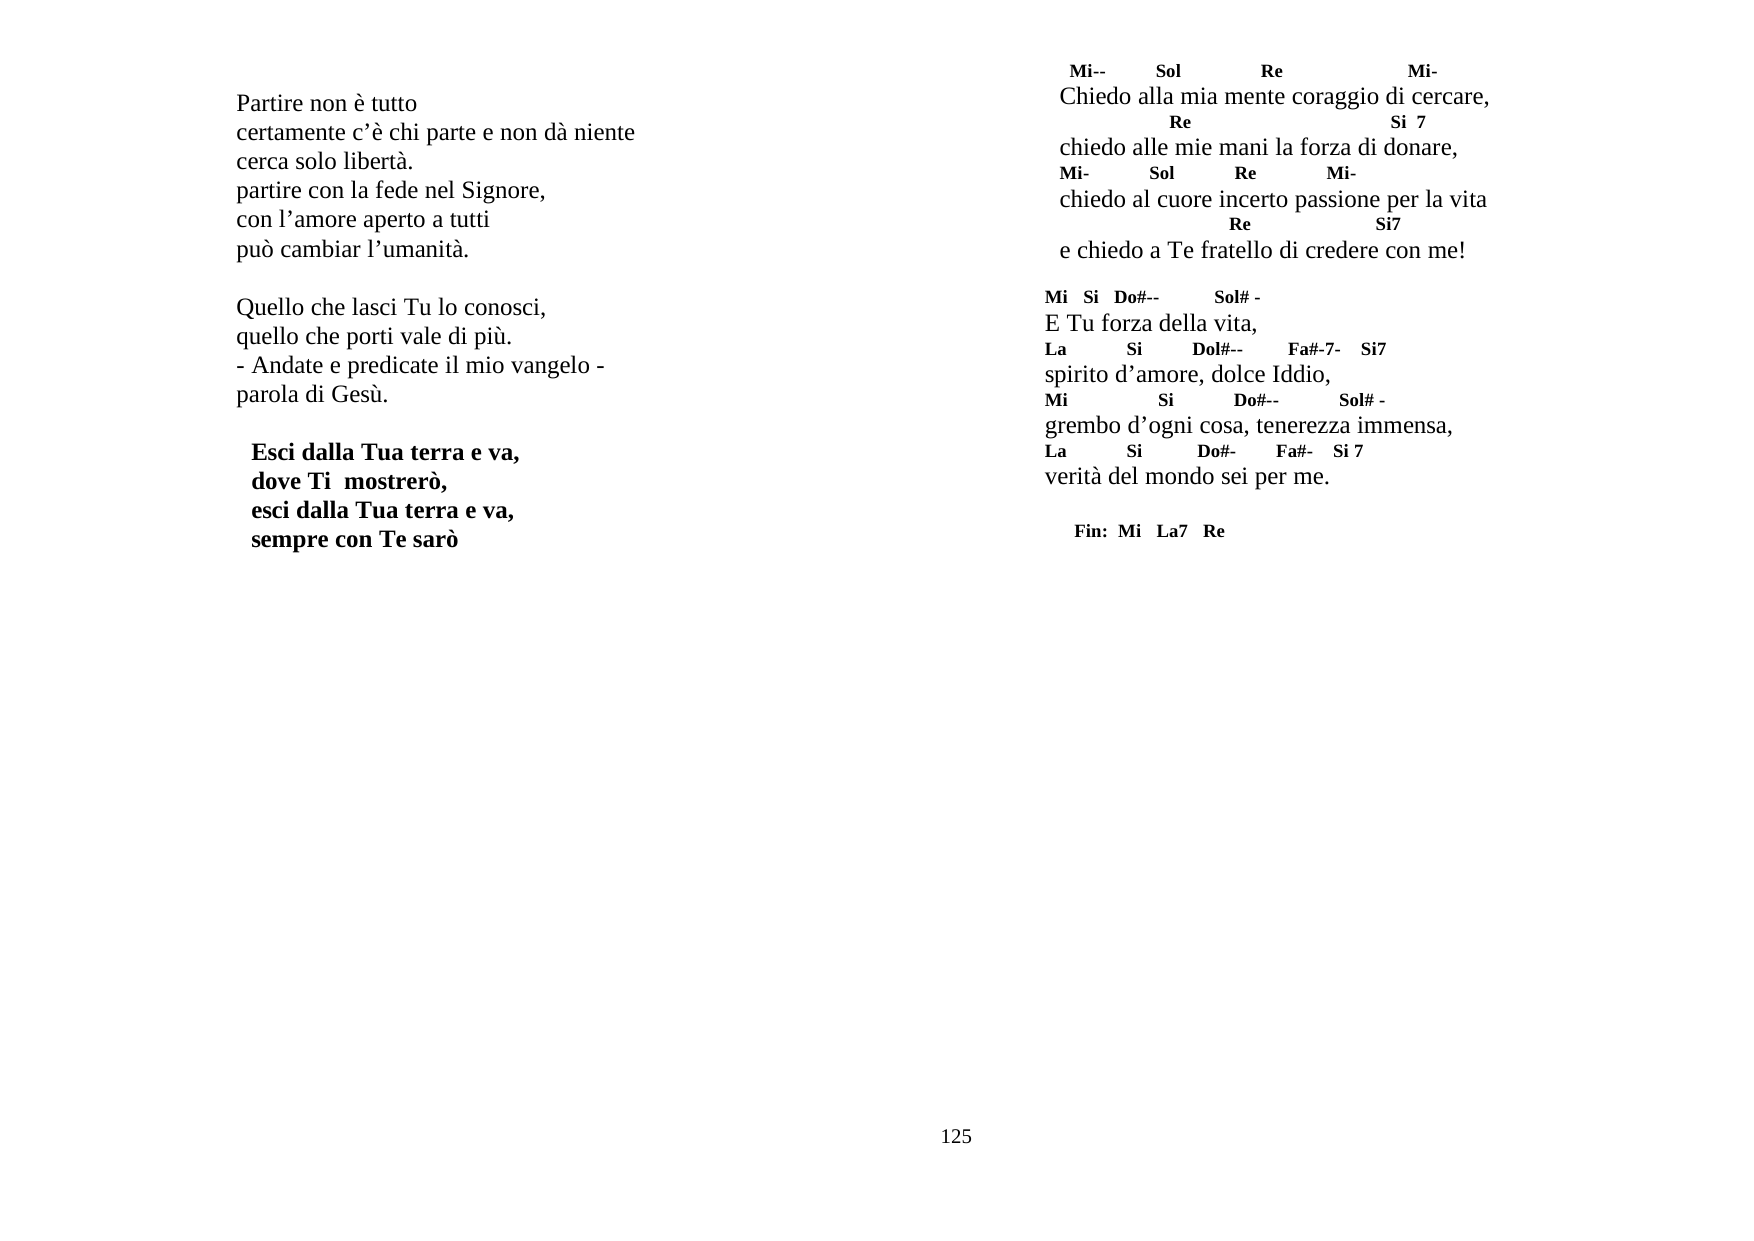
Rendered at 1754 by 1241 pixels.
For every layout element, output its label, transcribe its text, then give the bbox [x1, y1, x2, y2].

text certamente c’è chi parte e non dà niente [236, 117, 867, 146]
text parola di Gesù. [236, 379, 867, 408]
text Fin: Mi La7 Re [1074, 519, 1676, 541]
text e chiedo a Te fratello di credere con me! [1059, 234, 1676, 264]
text sempre con Te sarò [236, 524, 867, 553]
text con l’amore aperto a tutti [236, 204, 867, 233]
text Re Si 7 [1059, 110, 1676, 132]
text esci dalla Tua terra e va, [236, 495, 867, 524]
text La Si Dol#-- Fa#-7- Si7 [1044, 337, 1676, 359]
text La Si Do#- Fa#- Si 7 [1044, 439, 1676, 461]
text Re Si7 [1059, 212, 1676, 234]
text spirito d’amore, dolce Iddio, [1044, 359, 1676, 388]
text verità del mondo sei per me. [1044, 461, 1676, 490]
text Mi Si Do#-- Sol# - [1044, 286, 1676, 308]
text Quello che lasci Tu lo conosci, [236, 292, 867, 321]
text Mi Si Do#-- Sol# - [1044, 388, 1676, 410]
text può cambiar l’umanità. [236, 233, 867, 262]
text chiedo alle mie mani la forza di donare, [1059, 132, 1676, 161]
text Mi-- Sol Re Mi- [1059, 59, 1676, 81]
text quello che porti vale di più. [236, 321, 867, 350]
text Mi- Sol Re Mi- [1059, 161, 1676, 183]
text E Tu forza della vita, [1044, 308, 1676, 337]
text Chiedo alla mia mente coraggio di cercare, [1059, 81, 1676, 110]
text dove Ti mostrerò, [236, 466, 867, 495]
text chiedo al cuore incerto passione per la vita [1059, 183, 1676, 212]
text Partire non è tutto [236, 88, 867, 117]
text - Andate e predicate il mio vangelo - [236, 350, 867, 379]
text partire con la fede nel Signore, [236, 175, 867, 204]
text Esci dalla Tua terra e va, [236, 437, 867, 466]
text grembo d’ogni cosa, tenerezza immensa, [1044, 410, 1676, 439]
text cerca solo libertà. [236, 146, 867, 175]
